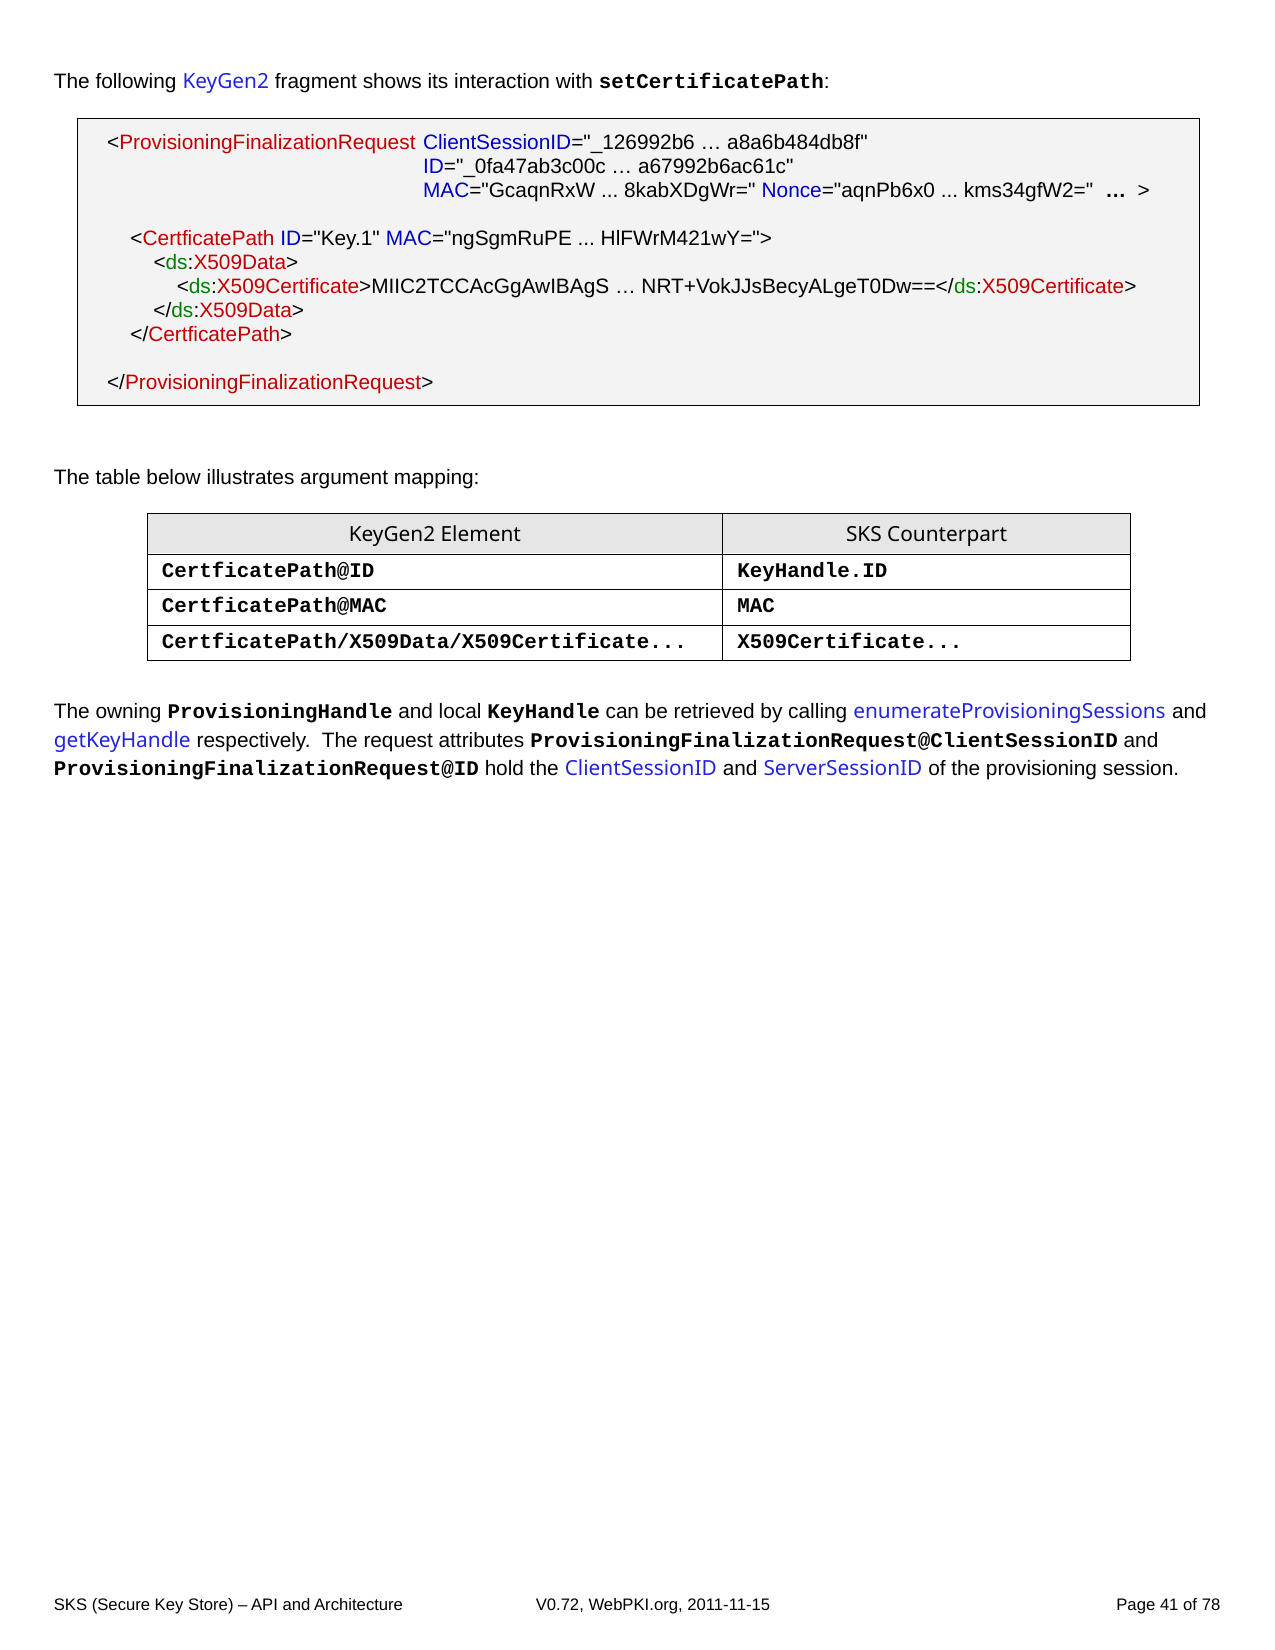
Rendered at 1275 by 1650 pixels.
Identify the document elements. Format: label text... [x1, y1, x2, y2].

table_cell KeyHandle.ID [723, 555, 1130, 589]
table_cell CertficatePath@MAC [148, 590, 722, 625]
table_cell CertficatePath@ID [148, 555, 722, 589]
text The owning ProvisioningHandle and local KeyHandle can be retrieved by calling enumerateProvisioningSessions and getKeyHandle respectively. The request attributes ProvisioningFinalizationRequest@ClientSessionID and ProvisioningFinalizationRequest@ID hold the ClientSessionID and ServerSessionID of the provisioning session. [54, 696, 1221, 782]
table_cell MAC [723, 590, 1130, 625]
table_header KeyGen2 Element [148, 514, 722, 553]
table_header <ProvisioningFinalizationRequest ClientSessionID="_126992b6 … a8a6b484db8f" ID="_0fa47ab3c00c … a67992b6ac61c" MAC="GcaqnRxW ... 8kabXDgWr=" Nonce="aqnPb6x0 ... kms34gfW2=" … > <CertficatePath ID="Key.1" MAC="ngSgmRuPE ... HlFWrM421wY="> <ds:X509Data> <ds:X509Certificate>MIIC2TCCAcGgAwIBAgS … NRT+VokJJsBecyALgeT0Dw==</ds:X509Certificate> </ds:X509Data> </CertficatePath> </ProvisioningFinalizationRequest> [78, 119, 1199, 405]
table_cell X509Certificate... [723, 626, 1130, 660]
text The following KeyGen2 fragment shows its interaction with setCertificatePath: [54, 66, 1221, 118]
table_header SKS Counterpart [723, 514, 1130, 553]
table_cell CertficatePath/X509Data/X509Certificate... [148, 626, 722, 660]
text The table below illustrates argument mapping: [54, 465, 1221, 513]
